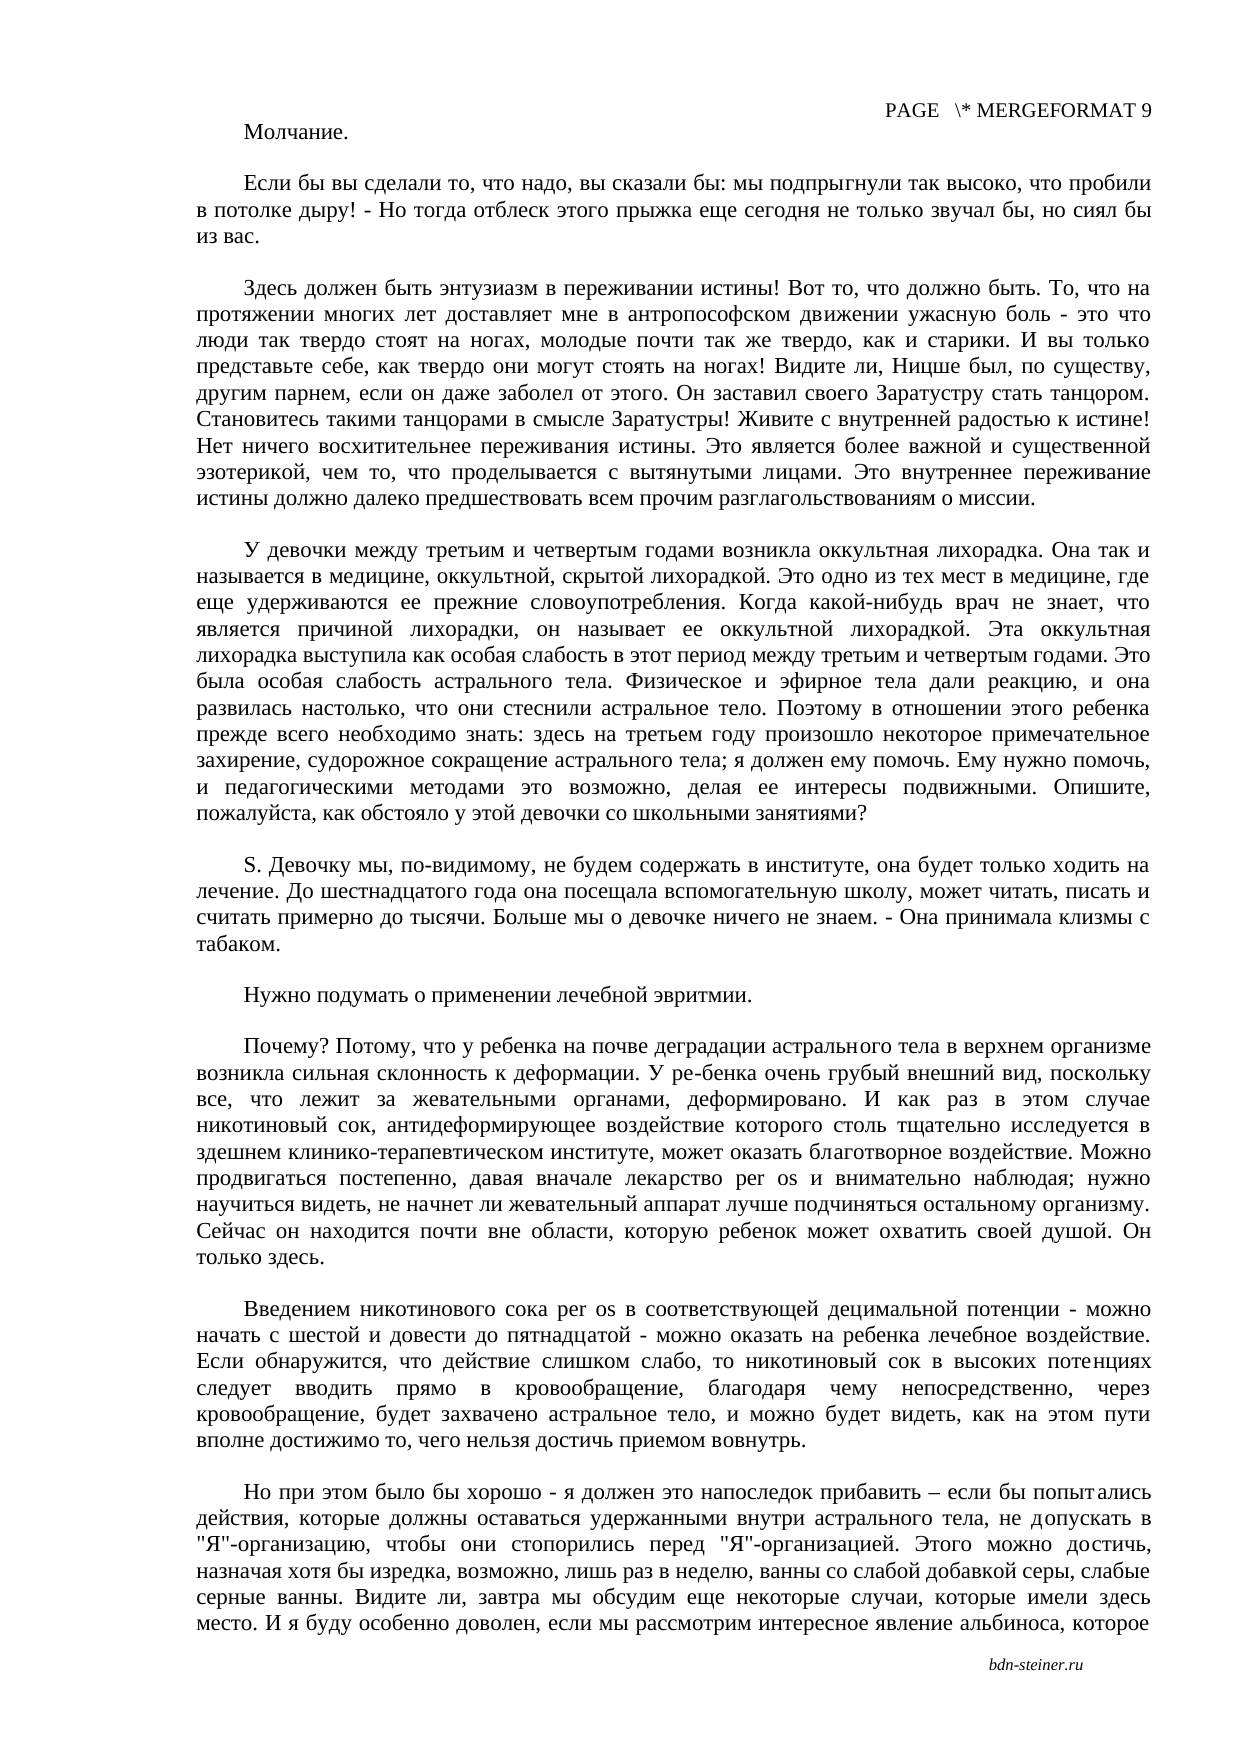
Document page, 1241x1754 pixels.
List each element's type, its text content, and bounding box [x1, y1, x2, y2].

text Молчание. [196, 118, 1152, 144]
text Но при этом было бы хорошо - я должен это напоследок прибавить – если бы попытались действия, которые должны оставаться удержанными внутри астрального тела, не допускать в "Я"-организацию, чтобы они стопорились перед "Я"-организацией. Этого можно достичь, назначая хотя бы изредка, возможно, лишь раз в неделю, ванны со слабой добавкой серы, слабые серные ванны. Видите ли, завтра мы обсудим еще некоторые случаи, которые имели здесь место. И я буду особенно доволен, если мы рассмотрим интересное явление альбиноса, которое [196, 1478, 1152, 1636]
text S. Девочку мы, по-видимому, не будем содержать в институте, она будет только ходить на лечение. До шестнадцатого года она посещала вспомогательную школу, может читать, писать и считать примерно до тысячи. Больше мы о девочке ничего не знаем. - Она принимала клизмы с табаком. [196, 851, 1152, 956]
text У девочки между третьим и четвертым годами возникла оккультная лихорадка. Она так и называется в медицине, оккультной, скрытой лихорадкой. Это одно из тех мест в медицине, где еще удерживаются ее прежние словоупотребления. Когда какой-нибудь врач не знает, что является причиной лихорадки, он называет ее оккультной лихорадкой. Эта оккультная лихорадка выступила как особая слабость в этот период между третьим и четвертым годами. Это была особая слабость астрального тела. Физическое и эфирное тела дали реакцию, и она развилась настолько, что они стеснили астральное тело. Поэтому в отношении этого ребенка прежде всего необходимо знать: здесь на третьем году произошло некоторое примечательное захирение, судорожное сокращение астрального тела; я должен ему помочь. Ему нужно помочь, и педагогическими методами это возможно, делая ее интересы подвижными. Опишите, пожалуйста, как обстояло у этой девочки со школьными занятиями? [196, 536, 1152, 826]
text Введением никотинового сока per os в соответствующей децимальной потенции - можно начать с шестой и довести до пятнадцатой - можно оказать на ребенка лечебное воздействие. Если обнаружится, что действие слишком слабо, то никотиновый сок в высоких потенциях следует вводить прямо в кровообращение, благодаря чему непосредственно, через кровообращение, будет захвачено астральное тело, и можно будет видеть, как на этом пути вполне достижимо то, чего нельзя достичь приемом вовнутрь. [196, 1294, 1152, 1453]
text Почему? Потому, что у ребенка на почве деградации астрального тела в верхнем организме возникла сильная склонность к деформации. У ре-бенка очень грубый внешний вид, поскольку все, что лежит за жевательными органами, деформировано. И как раз в этом случае никотиновый сок, антидеформирующее воздействие которого столь тщательно исследуется в здешнем клинико-терапевтическом институте, может оказать благотворное воздействие. Можно продвигаться постепенно, давая вначале лекарство per os и внимательно наблюдая; нужно научиться видеть, не начнет ли жевательный аппарат лучше подчиняться остальному организму. Сейчас он находится почти вне области, которую ребенок может охватить своей душой. Он только здесь. [196, 1032, 1152, 1269]
text Нужно подумать о применении лечебной эвритмии. [196, 981, 1152, 1007]
text Здесь должен быть энтузиазм в переживании истины! Вот то, что должно быть. То, что на протяжении многих лет доставляет мне в антропософском движении ужасную боль - это что люди так твердо стоят на ногах, молодые почти так же твердо, как и старики. И вы только представьте себе, как твердо они могут стоять на ногах! Видите ли, Ницше был, по существу, другим парнем, если он даже заболел от этого. Он заставил своего Заратустру стать танцором. Становитесь такими танцорами в смысле Заратустры! Живите с внутренней радостью к истине! Нет ничего восхитительнее переживания истины. Это является более важной и существенной эзотерикой, чем то, что проделывается с вытянутыми лицами. Это внутреннее переживание истины должно далеко предшествовать всем прочим разглагольствованиям о миссии. [196, 273, 1152, 511]
text Если бы вы сделали то, что надо, вы сказали бы: мы подпрыгнули так высоко, что пробили в потолке дыру! - Но тогда отблеск этого прыжка еще сегодня не только звучал бы, но сиял бы из вас. [196, 169, 1152, 248]
